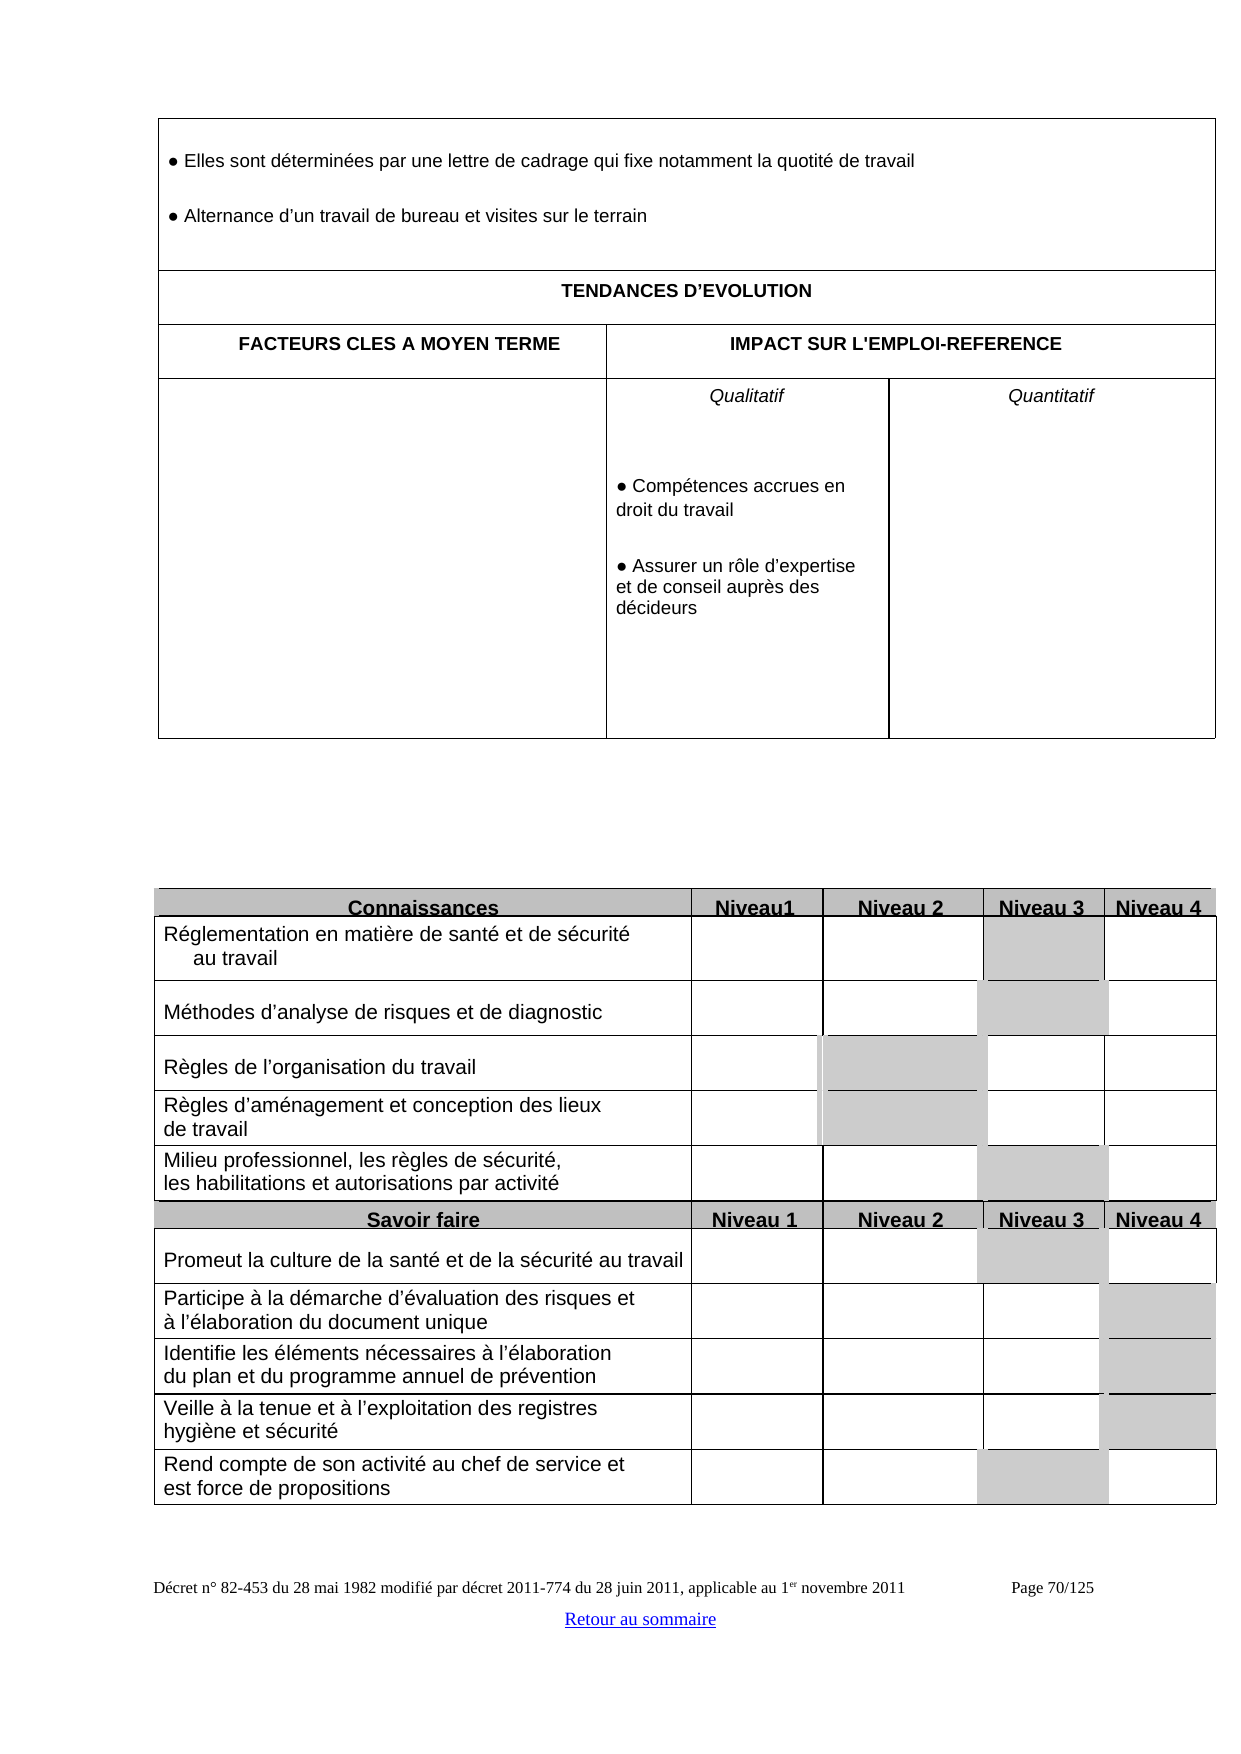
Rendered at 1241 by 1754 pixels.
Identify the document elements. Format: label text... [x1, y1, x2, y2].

table_cell [824, 917, 983, 980]
table_header Niveau 2 [824, 889, 983, 915]
table_cell [692, 1395, 822, 1449]
table_cell [1105, 1091, 1216, 1145]
table_cell [692, 1450, 822, 1504]
table_cell Niveau 2 [824, 1202, 983, 1228]
table_cell [1109, 1450, 1216, 1504]
table_cell Qualitatif ● Compétences accrues en droit du travail ● Assurer un rôle d’expertise et de conseil auprès des décideurs [607, 379, 888, 738]
table_cell [1109, 1395, 1211, 1449]
table_cell IMPACT SUR L'EMPLOI-REFERENCE [607, 325, 1215, 378]
table_cell [692, 917, 822, 980]
table_cell [692, 1284, 822, 1338]
table_cell [692, 1229, 822, 1283]
table_cell [824, 1146, 977, 1200]
table_cell [692, 981, 822, 1035]
table_cell [692, 1339, 822, 1393]
table_cell Savoir faire [159, 1202, 691, 1228]
table_cell Règles d’aménagement et conception des lieux de travail [155, 1091, 691, 1145]
table_cell [988, 1036, 1104, 1090]
table_cell [988, 1229, 1099, 1283]
table_cell [1109, 1284, 1211, 1338]
table_cell Rend compte de son activité au chef de service et est force de propositions [155, 1450, 691, 1504]
table_cell Quantitatif [890, 379, 1215, 738]
table_cell Réglementation en matière de santé et de sécurité au travail [155, 917, 691, 980]
table_cell [824, 1339, 983, 1393]
table_cell [692, 1036, 817, 1090]
table_cell Niveau 1 [692, 1202, 822, 1228]
table_cell [828, 1091, 977, 1145]
table_cell Méthodes d’analyse de risques et de diagnostic [155, 981, 691, 1035]
table_cell [692, 1091, 817, 1145]
table_cell [692, 1146, 822, 1200]
table_cell [984, 1284, 1099, 1338]
table_cell [1109, 1146, 1216, 1200]
table_cell [824, 1395, 983, 1449]
table_cell Veille à la tenue et à l’exploitation des registres hygiène et sécurité [155, 1395, 691, 1449]
table_cell [984, 1395, 1099, 1449]
table_cell [988, 1450, 1099, 1504]
table_cell [159, 379, 606, 738]
table_cell TENDANCES D’EVOLUTION [159, 271, 1215, 324]
table_cell Milieu professionnel, les règles de sécurité, les habilitations et autorisations par activité [155, 1146, 691, 1200]
table_cell [824, 1229, 977, 1283]
table_cell Niveau 4 [1105, 1202, 1211, 1228]
table_cell [1109, 1339, 1211, 1393]
table_cell [984, 1339, 1099, 1393]
table_cell [828, 1036, 977, 1090]
table_cell [1105, 917, 1216, 980]
table_cell Identifie les éléments nécessaires à l’élaboration du plan et du programme annuel de prévention [155, 1339, 691, 1393]
table_cell Niveau 3 [984, 1202, 1104, 1228]
table_header Niveau 3 [984, 889, 1104, 915]
table_cell Promeut la culture de la santé et de la sécurité au travail [155, 1229, 691, 1283]
table_cell [1109, 1229, 1216, 1283]
table_cell FACTEURS CLES A MOYEN TERME [159, 325, 606, 378]
table_cell [824, 1284, 983, 1338]
table_cell [988, 1146, 1099, 1200]
table_header Connaissances [159, 889, 691, 915]
table_cell ● Elles sont déterminées par une lettre de cadrage qui fixe notamment la quotité de travail ● Alternance d’un travail de bureau et visites sur le terrain [159, 119, 1215, 270]
table_cell [824, 1450, 977, 1504]
table_cell [1109, 981, 1216, 1035]
table_header Niveau 4 [1105, 889, 1211, 915]
table_cell [1105, 1036, 1216, 1090]
table_cell [824, 981, 977, 1035]
table_cell [988, 1091, 1104, 1145]
table_header Niveau1 [692, 889, 822, 915]
table_cell [988, 981, 1099, 1035]
table_cell Participe à la démarche d’évaluation des risques et à l’élaboration du document unique [155, 1284, 691, 1338]
table_cell [984, 917, 1104, 980]
table_cell Règles de l’organisation du travail [155, 1036, 691, 1090]
